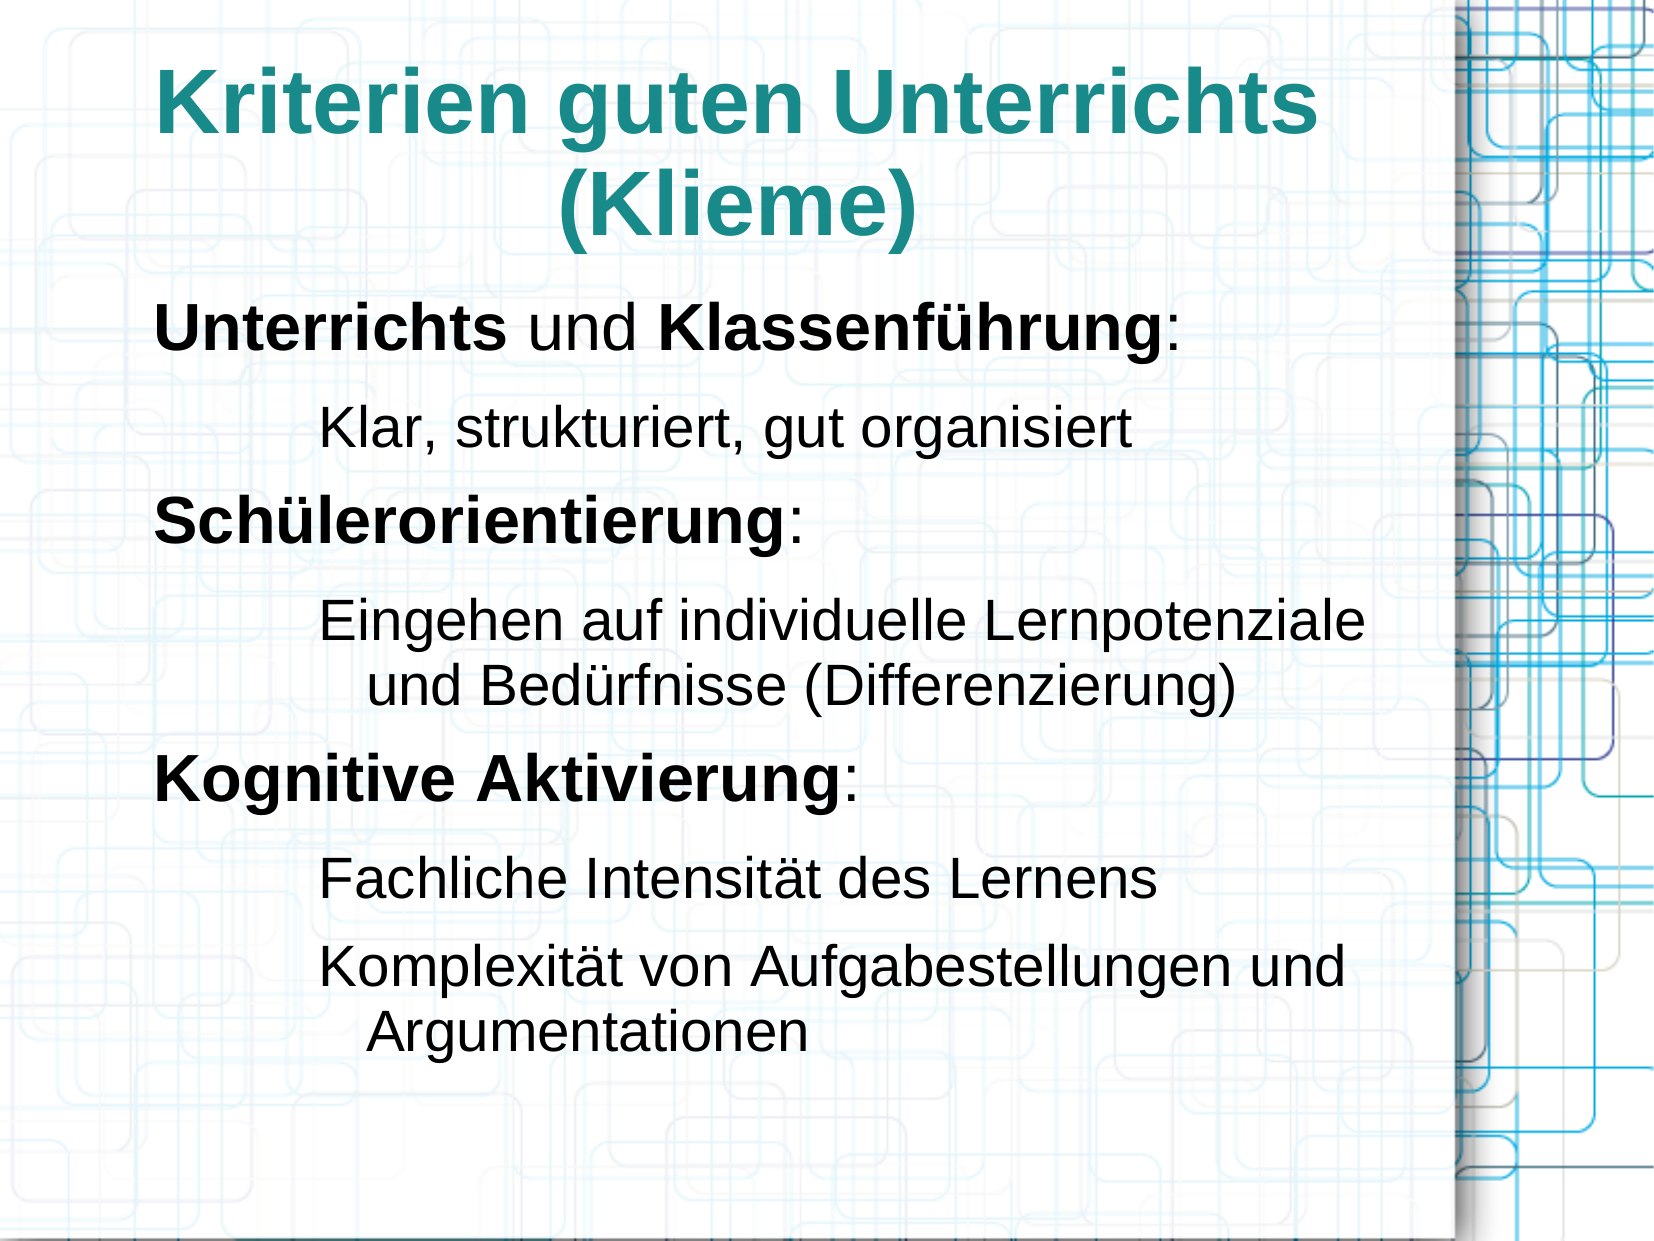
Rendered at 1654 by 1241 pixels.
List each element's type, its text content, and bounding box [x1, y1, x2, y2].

picture [0, 0, 1654, 1241]
title Kriterien guten Unterrichts (Klieme) [59, 49, 1418, 257]
list Unterrichts und Klassenführung: Klar, strukturiert, gut organisiert Schülerorientierung: Eingehen auf individuelle Lernpotenziale und Bedürfnisse (Differenzierung) Kognitive Aktivierung: Fachliche Intensität des Lernens Komplexität von Aufgabestellungen und Argumentationen [82, 290, 1418, 1241]
